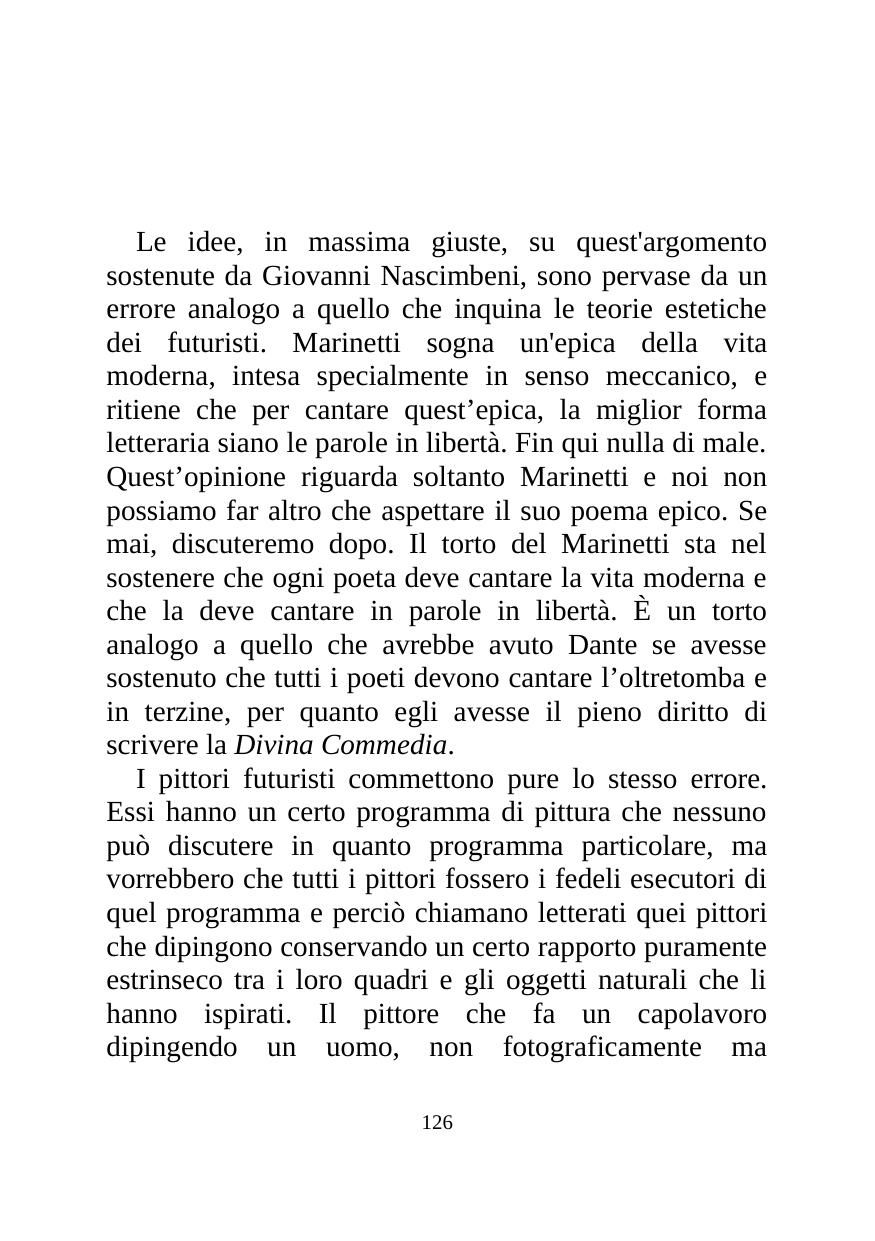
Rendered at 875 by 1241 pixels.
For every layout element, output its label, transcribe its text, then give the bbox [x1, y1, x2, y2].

text I pittori futuristi commettono pure lo stesso errore. Essi hanno un certo programma di pittura che nessuno può discutere in quanto programma particolare, ma vorrebbero che tutti i pittori fossero i fedeli esecutori di quel programma e perciò chiamano letterati quei pittori che dipingono conservando un certo rapporto puramente estrinseco tra i loro quadri e gli oggetti naturali che li hanno ispirati. Il pittore che fa un capolavoro dipingendo un uomo, non fotograficamente ma [106, 761, 768, 1063]
text Le idee, in massima giuste, su quest'argomento sostenute da Giovanni Nascimbeni, sono pervase da un errore analogo a quello che inquina le teorie estetiche dei futuristi. Marinetti sogna un'epica della vita moderna, intesa specialmente in senso meccanico, e ritiene che per cantare quest’epica, la miglior forma letteraria siano le parole in libertà. Fin qui nulla di male. Quest’opinione riguarda soltanto Marinetti e noi non possiamo far altro che aspettare il suo poema epico. Se mai, discuteremo dopo. Il torto del Marinetti sta nel sostenere che ogni poeta deve cantare la vita moderna e che la deve cantare in parole in libertà. È un torto analogo a quello che avrebbe avuto Dante se avesse sostenuto che tutti i poeti devono cantare l’oltretomba e in terzine, per quanto egli avesse il pieno diritto di scrivere la Divina Commedia. [106, 224, 768, 761]
